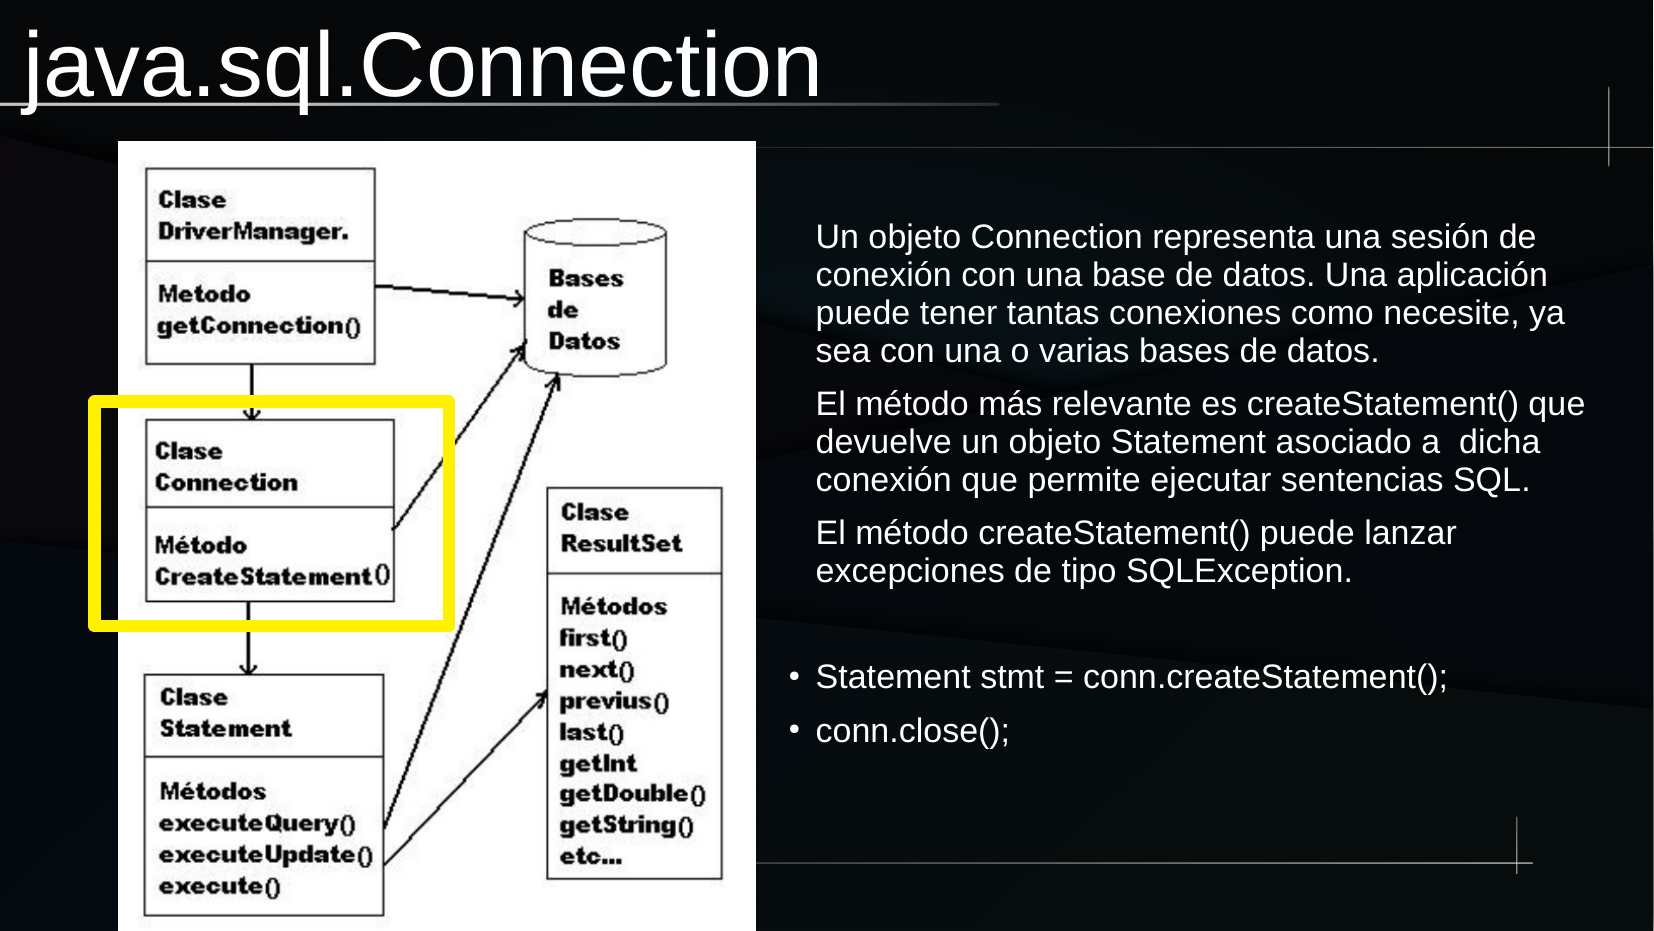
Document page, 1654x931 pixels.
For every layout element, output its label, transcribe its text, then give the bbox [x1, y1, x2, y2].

picture [0, 0, 1654, 931]
title java.sql.Connection [23, 11, 1589, 119]
list Un objeto Connection representa una sesión de conexión con una base de datos. Una aplicación puede tener tantas conexiones como necesite, ya sea con una o varias bases de datos. El método más relevante es createStatement() que devuelve un objeto Statement asociado a dicha conexión que permite ejecutar sentencias SQL. El método createStatement() puede lanzar excepciones de tipo SQLException. Statement stmt = conn.createStatement(); conn.close(); [779, 217, 1607, 758]
